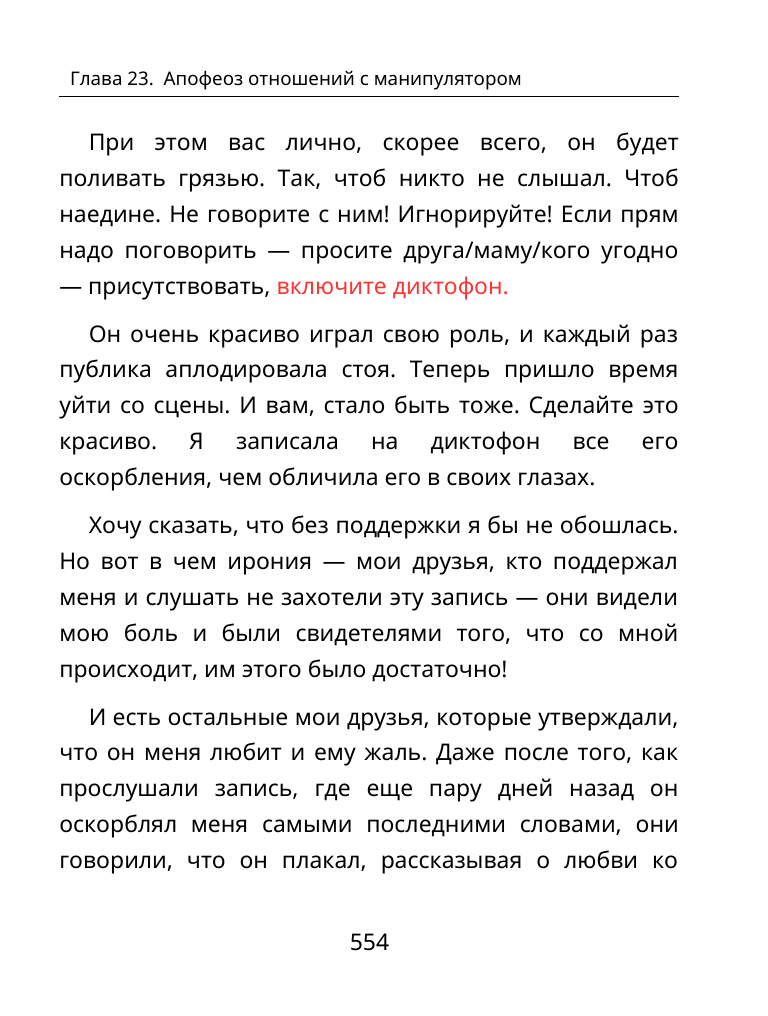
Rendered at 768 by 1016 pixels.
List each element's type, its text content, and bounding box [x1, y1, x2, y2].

text Хочу сказать, что без поддержки я бы не обошлась. Но вот в чем ирония — мои друзья, кто поддержал меня и слушать не захотели эту запись — они видели мою боль и были свидетелями того, что со мной происходит, им этого было достаточно! [59, 509, 679, 684]
text Он очень красиво играл свою роль, и каждый раз публика аплодировала стоя. Теперь пришло время уйти со сцены. И вам, стало быть тоже. Сделайте это красиво. Я записала на диктофон все его оскорбления, чем обличила его в своих глазах. [59, 317, 679, 492]
text И есть остальные мои друзья, которые утверждали, что он меня любит и ему жаль. Даже после того, как прослушали запись, где еще пару дней назад он оскорблял меня самыми последними словами, они говорили, что он плакал, рассказывая о любви ко [59, 700, 679, 875]
text При этом вас лично, скорее всего, он будет поливать грязью. Так, чтоб никто не слышал. Чтоб наедине. Не говорите с ним! Игнорируйте! Если прям надо поговорить — просите друга/маму/кого угодно — присутствовать, включите диктофон. [59, 126, 679, 301]
